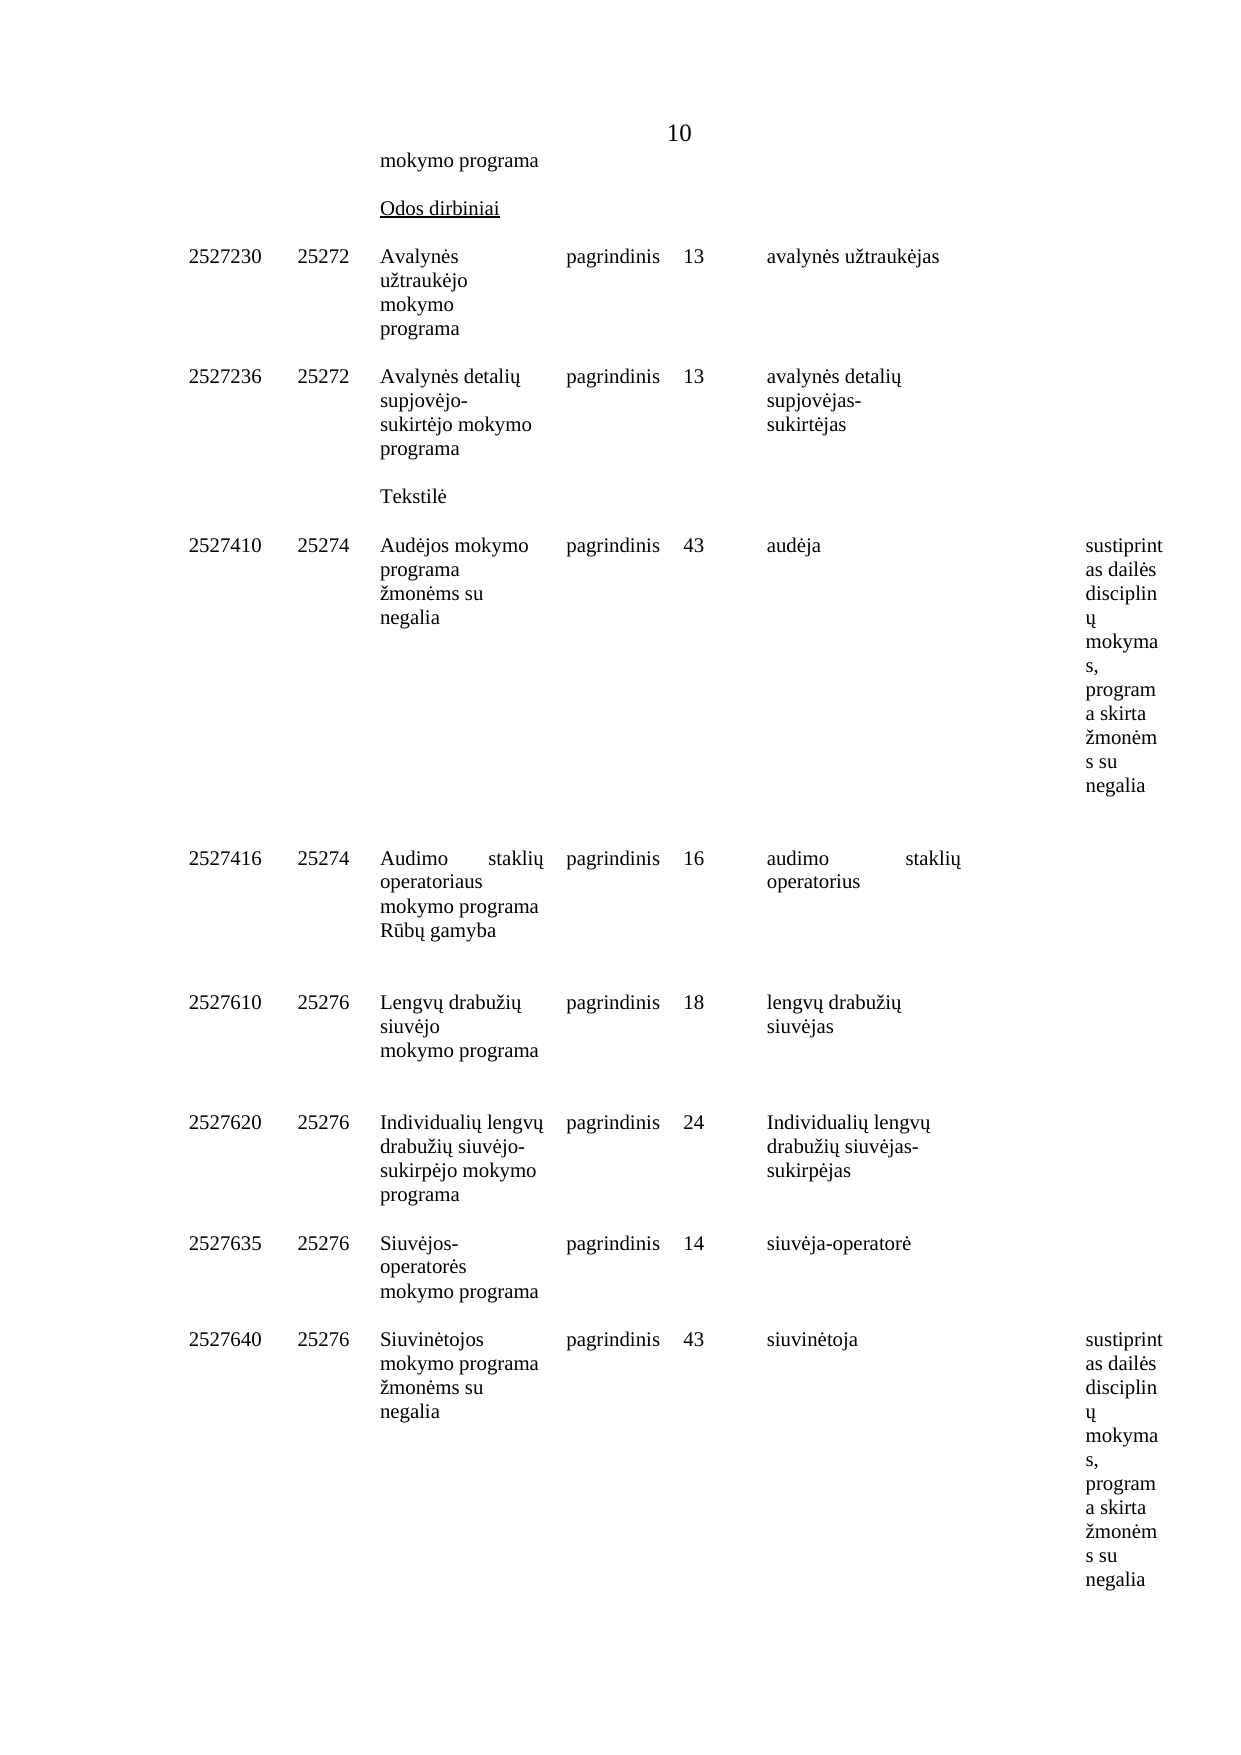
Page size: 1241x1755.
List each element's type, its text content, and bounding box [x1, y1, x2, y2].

table_cell [672, 509, 755, 533]
table_cell [672, 1351, 755, 1375]
table_cell [286, 918, 368, 942]
table_cell [1176, 1423, 1186, 1447]
table_cell programa [369, 316, 555, 340]
table_cell [286, 942, 368, 966]
table_cell [1074, 1206, 1176, 1230]
table_cell [755, 485, 972, 508]
table_cell [177, 581, 286, 629]
table_cell [972, 990, 1074, 1038]
table_cell [672, 797, 755, 821]
table_cell [369, 1447, 555, 1471]
table_cell [177, 485, 286, 508]
table_cell [755, 1447, 972, 1471]
table_cell [672, 821, 755, 845]
table_cell [1074, 485, 1176, 508]
table_cell [177, 629, 286, 653]
table_cell [177, 677, 286, 701]
table_cell [177, 412, 286, 460]
table_cell [972, 533, 1074, 581]
table_cell [755, 172, 972, 196]
table_cell [1074, 942, 1176, 966]
table_cell [755, 148, 972, 172]
table_cell 2527635 [177, 1230, 286, 1254]
table_cell [177, 196, 286, 220]
table_cell [555, 797, 672, 821]
table_cell [369, 340, 555, 364]
table_cell [972, 1351, 1074, 1375]
table_cell [1186, 821, 1204, 845]
table_cell [1176, 1255, 1186, 1303]
table_cell [177, 1206, 286, 1230]
table_cell [972, 821, 1074, 845]
table_cell 25276 [286, 1230, 368, 1254]
table_cell Audėjos mokymo programa [369, 533, 555, 581]
table_cell [177, 1471, 286, 1591]
table_cell [286, 1303, 368, 1327]
table_cell 2527416 [177, 845, 286, 893]
table_cell [1074, 509, 1176, 533]
table_cell 25276 [286, 990, 368, 1038]
table_cell [755, 220, 972, 244]
table_cell [1074, 412, 1176, 460]
table_cell [672, 701, 755, 797]
table_cell [672, 148, 755, 172]
table_cell [369, 220, 555, 244]
table_cell [1176, 1230, 1186, 1254]
table_cell [1176, 1327, 1186, 1351]
table_cell [1176, 244, 1186, 316]
table_cell [1186, 1230, 1204, 1254]
table_cell [177, 1351, 286, 1375]
table_cell [369, 460, 555, 484]
table_cell [972, 340, 1074, 364]
table_cell [755, 1086, 972, 1110]
table_cell [1186, 172, 1204, 196]
table_cell mokymo programa [369, 148, 555, 172]
table_cell [972, 220, 1074, 244]
table_cell [972, 412, 1074, 460]
table_cell [1186, 220, 1204, 244]
table_cell [1176, 172, 1186, 196]
table_cell [369, 942, 555, 966]
table_cell [177, 918, 286, 942]
table_cell Siuvinėtojos mokymo programa žmonėms su negalia [369, 1327, 555, 1423]
table_cell [972, 1447, 1074, 1471]
table_cell pagrindinis [555, 364, 672, 412]
table_cell 2527410 [177, 533, 286, 581]
table_cell [672, 653, 755, 677]
table_cell [177, 797, 286, 821]
table_cell 25272 [286, 364, 368, 412]
table_cell [972, 1230, 1074, 1254]
table_cell [1186, 412, 1204, 460]
table_cell [1074, 797, 1176, 821]
table_cell [177, 460, 286, 484]
table_cell [1074, 364, 1176, 412]
table_cell [672, 1062, 755, 1086]
table_cell Odos dirbiniai [369, 196, 555, 220]
table_cell [972, 1327, 1074, 1351]
table_cell [672, 1038, 755, 1062]
table_cell [1176, 1375, 1186, 1423]
table_cell [177, 1303, 286, 1327]
table_cell [1176, 1447, 1186, 1471]
table_cell [555, 1375, 672, 1423]
table_cell Avalynės detalių supjovėjo- [369, 364, 555, 412]
table_cell [1176, 1086, 1186, 1110]
table_cell [555, 701, 672, 797]
table_cell [555, 196, 672, 220]
table_cell [1186, 1351, 1204, 1375]
table_cell [286, 340, 368, 364]
table_cell [555, 1062, 672, 1086]
table_cell [555, 1206, 672, 1230]
table_cell [672, 1086, 755, 1110]
table_cell [1074, 220, 1176, 244]
table_cell siuvinėtoja [755, 1327, 972, 1351]
table_cell [555, 412, 672, 460]
table_cell [177, 316, 286, 340]
table_cell sustiprintas dailės disciplinų mokymas, programa skirta žmonėms su negalia [1074, 533, 1176, 797]
table_cell [755, 1255, 972, 1303]
table_cell [1186, 942, 1204, 966]
table_cell [1186, 533, 1204, 581]
table_cell pagrindinis [555, 533, 672, 581]
table_cell [286, 1086, 368, 1110]
table_cell [1176, 533, 1186, 581]
table_cell [1186, 653, 1204, 677]
table_cell [1176, 894, 1186, 918]
table_cell [1186, 485, 1204, 508]
table_cell [1186, 1255, 1204, 1303]
table_cell [1176, 942, 1186, 966]
table_cell [286, 316, 368, 340]
table_cell [286, 485, 368, 508]
table_cell [286, 1134, 368, 1206]
table_cell [1176, 1471, 1186, 1591]
table_cell [1176, 629, 1186, 653]
table_cell [177, 942, 286, 966]
table_cell audėja [755, 533, 972, 581]
table_cell [755, 1351, 972, 1375]
table_cell [972, 148, 1074, 172]
table_cell pagrindinis [555, 1110, 672, 1134]
table_cell [972, 1086, 1074, 1110]
table_cell [555, 485, 672, 508]
table_cell [1186, 1110, 1204, 1134]
table_cell [755, 581, 972, 629]
table_cell [555, 1447, 672, 1471]
table_cell 2527640 [177, 1327, 286, 1351]
table_cell [672, 172, 755, 196]
table_cell [555, 581, 672, 629]
table_cell [1074, 316, 1176, 340]
table_cell [555, 629, 672, 653]
table_cell [177, 172, 286, 196]
table_cell [672, 1134, 755, 1206]
table_cell [672, 220, 755, 244]
table_cell [1074, 1255, 1176, 1303]
table_cell 13 [672, 244, 755, 316]
table_cell [972, 894, 1074, 918]
table_cell [369, 629, 555, 653]
table_cell [286, 460, 368, 484]
table_cell 25272 [286, 244, 368, 316]
table_cell [972, 1038, 1074, 1062]
table_cell [755, 1038, 972, 1062]
table_cell [672, 196, 755, 220]
table_cell [1074, 340, 1176, 364]
table_cell [177, 894, 286, 918]
table_cell [286, 412, 368, 460]
table_cell [1186, 918, 1204, 942]
table_cell [1176, 460, 1186, 484]
table_cell [972, 172, 1074, 196]
table_cell Tekstilė [369, 485, 555, 508]
table_cell [755, 653, 972, 677]
table_cell [1074, 966, 1176, 990]
table_cell [555, 894, 672, 918]
table_cell [1074, 148, 1176, 172]
table_cell [672, 316, 755, 340]
table_cell [672, 894, 755, 918]
table_cell [1176, 581, 1186, 629]
table_cell [972, 460, 1074, 484]
table_cell Individualių lengvų drabužių siuvėjo-sukirpėjo mokymo programa [369, 1110, 555, 1206]
table_cell [286, 966, 368, 990]
table_cell [1186, 797, 1204, 821]
table_cell [177, 701, 286, 797]
table_cell [555, 821, 672, 845]
table_cell [672, 677, 755, 701]
table_cell [755, 316, 972, 340]
table_cell [177, 1447, 286, 1471]
table_cell [672, 1255, 755, 1303]
table_cell sukirtėjas [755, 412, 972, 460]
table_cell [1186, 894, 1204, 918]
table_cell [555, 509, 672, 533]
table_cell [555, 316, 672, 340]
table_cell [972, 1375, 1074, 1423]
table_cell [1176, 677, 1186, 701]
table_cell [672, 485, 755, 508]
table_cell [1176, 412, 1186, 460]
table_cell [972, 485, 1074, 508]
table_cell 43 [672, 533, 755, 581]
table_cell [1186, 316, 1204, 340]
table_cell [1186, 990, 1204, 1038]
table_cell [1074, 1062, 1176, 1086]
table_cell [672, 581, 755, 629]
table_cell [755, 677, 972, 701]
table_cell [1186, 1447, 1204, 1471]
table_cell [555, 1086, 672, 1110]
table_cell [369, 1423, 555, 1447]
table_cell pagrindinis [555, 1230, 672, 1254]
table_cell [1176, 821, 1186, 845]
table_cell [1074, 990, 1176, 1038]
table_cell [755, 509, 972, 533]
table_cell [369, 172, 555, 196]
table_cell [755, 1471, 972, 1591]
table_cell [1186, 1375, 1204, 1423]
table_cell [672, 942, 755, 966]
table_cell [286, 1038, 368, 1062]
table_cell Siuvėjos-operatorės mokymo programa [369, 1230, 555, 1303]
table_cell [972, 509, 1074, 533]
table_cell [972, 1471, 1074, 1591]
table_cell [177, 966, 286, 990]
table_cell 14 [672, 1230, 755, 1254]
table_cell [177, 821, 286, 845]
table_cell Audimo staklių operatoriaus [369, 845, 555, 893]
table_cell [1176, 485, 1186, 508]
table_cell [1186, 966, 1204, 990]
table_cell lengvų drabužių siuvėjas [755, 990, 972, 1038]
table_cell [1176, 966, 1186, 990]
table_cell [755, 821, 972, 845]
table_cell [1176, 990, 1186, 1038]
table_cell [672, 1423, 755, 1447]
table_cell [972, 316, 1074, 340]
table_cell [369, 1086, 555, 1110]
table_cell [177, 509, 286, 533]
table_cell [555, 966, 672, 990]
table_cell [177, 340, 286, 364]
table_cell [369, 653, 555, 677]
table_cell [1074, 918, 1176, 942]
table_cell [1074, 1086, 1176, 1110]
table_cell [555, 653, 672, 677]
table_cell mokymo programa [369, 894, 555, 918]
table_cell pagrindinis [555, 990, 672, 1038]
table_cell [972, 677, 1074, 701]
table_cell [555, 148, 672, 172]
table_cell [1176, 918, 1186, 942]
table_cell [286, 581, 368, 629]
table_cell [177, 1134, 286, 1206]
table_cell [672, 1303, 755, 1327]
table_cell [369, 821, 555, 845]
table_cell [1186, 1086, 1204, 1110]
table_cell [555, 1134, 672, 1206]
table_cell 18 [672, 990, 755, 1038]
table_cell [972, 942, 1074, 966]
table_cell [555, 1303, 672, 1327]
table_cell [755, 196, 972, 220]
table_cell [555, 340, 672, 364]
table_cell [1186, 196, 1204, 220]
table_cell [286, 1255, 368, 1303]
table_cell mokymo programa [369, 1038, 555, 1062]
table_cell [1176, 148, 1186, 172]
table_cell [1186, 677, 1204, 701]
table_cell [1074, 244, 1176, 316]
table_cell [555, 942, 672, 966]
table_cell [555, 677, 672, 701]
table_cell [1186, 629, 1204, 653]
table_cell [672, 1375, 755, 1423]
table_cell [555, 1351, 672, 1375]
table_cell [286, 894, 368, 918]
table_cell [755, 1062, 972, 1086]
table_cell [286, 1062, 368, 1086]
table_cell [972, 966, 1074, 990]
table_cell [972, 653, 1074, 677]
table_cell [177, 653, 286, 677]
table_cell siuvėja-operatorė [755, 1230, 972, 1254]
table_cell [286, 1351, 368, 1375]
table_cell [1176, 1038, 1186, 1062]
table_cell [1176, 1303, 1186, 1327]
table_cell [755, 1375, 972, 1423]
table_cell [1186, 460, 1204, 484]
table_cell [755, 460, 972, 484]
table_cell 2527230 [177, 244, 286, 316]
table_cell avalynės detalių supjovėjas- [755, 364, 972, 412]
table_cell [369, 701, 555, 797]
table_cell [1176, 1206, 1186, 1230]
table_cell pagrindinis [555, 244, 672, 316]
table_cell [1186, 1423, 1204, 1447]
table_cell [755, 340, 972, 364]
table_cell [286, 1423, 368, 1447]
table_cell [1074, 1303, 1176, 1327]
table_cell Lengvų drabužių siuvėjo [369, 990, 555, 1038]
table_cell [1176, 316, 1186, 340]
table_cell [672, 1447, 755, 1471]
table_cell Avalynės užtraukėjo mokymo [369, 244, 555, 316]
table_cell [1186, 845, 1204, 893]
table_cell [1074, 196, 1176, 220]
table_cell [286, 677, 368, 701]
table_cell [1074, 1110, 1176, 1134]
table_cell [1186, 244, 1204, 316]
table_cell [1176, 797, 1186, 821]
table_cell [755, 1206, 972, 1230]
table_cell [555, 918, 672, 942]
table_cell [1176, 196, 1186, 220]
table_cell [369, 1303, 555, 1327]
table_cell [286, 1447, 368, 1471]
table_cell Individualių lengvų drabužių siuvėjas-sukirpėjas [755, 1110, 972, 1206]
table_cell [672, 460, 755, 484]
table_cell [369, 1471, 555, 1591]
table_cell [177, 1038, 286, 1062]
table_cell 2527620 [177, 1110, 286, 1134]
table_cell [177, 220, 286, 244]
table_cell [755, 629, 972, 653]
table_cell [1186, 148, 1204, 172]
table_cell [972, 701, 1074, 797]
table_cell [1176, 701, 1186, 797]
table_cell [555, 1471, 672, 1591]
table_cell [1074, 1230, 1176, 1254]
table_cell [755, 1303, 972, 1327]
table_cell [1186, 1327, 1204, 1351]
table_cell [177, 1255, 286, 1303]
table_cell [755, 966, 972, 990]
table_cell [1186, 1303, 1204, 1327]
table_cell [1186, 364, 1204, 412]
table_cell [672, 1206, 755, 1230]
table_cell 25274 [286, 845, 368, 893]
table_cell [755, 797, 972, 821]
table_cell [555, 460, 672, 484]
table_cell [369, 677, 555, 701]
table_cell 16 [672, 845, 755, 893]
table_cell 25276 [286, 1327, 368, 1351]
table_cell [286, 1471, 368, 1591]
table_cell [1176, 1351, 1186, 1375]
table_cell [1176, 845, 1186, 893]
table_cell [1176, 364, 1186, 412]
table_cell [177, 1086, 286, 1110]
table_cell žmonėms su negalia [369, 581, 555, 629]
table_cell [286, 196, 368, 220]
table_cell pagrindinis [555, 845, 672, 893]
table_cell [972, 244, 1074, 316]
table_cell 13 [672, 364, 755, 412]
table_cell [1186, 1134, 1204, 1206]
table_cell [286, 653, 368, 677]
table_cell sukirtėjo mokymo programa [369, 412, 555, 460]
table_cell [286, 629, 368, 653]
table_cell [1074, 1038, 1176, 1062]
table_cell [972, 918, 1074, 942]
table_cell [672, 412, 755, 460]
table_cell [286, 220, 368, 244]
table_cell [755, 894, 972, 918]
table_cell 2527610 [177, 990, 286, 1038]
table_cell [972, 1110, 1074, 1134]
table_cell [286, 509, 368, 533]
table_cell [672, 918, 755, 942]
table_cell [369, 797, 555, 821]
table_cell [1186, 340, 1204, 364]
table_cell [1176, 340, 1186, 364]
table_cell [755, 701, 972, 797]
table_cell [369, 1206, 555, 1230]
table_cell [972, 845, 1074, 893]
table_cell [555, 1255, 672, 1303]
table_cell [286, 172, 368, 196]
table_cell [1176, 1062, 1186, 1086]
table_cell [555, 1423, 672, 1447]
table_cell [755, 942, 972, 966]
table_cell sustiprintas dailės disciplinų mokymas, programa skirta žmonėms su negalia [1074, 1327, 1176, 1591]
table_cell [177, 1375, 286, 1423]
table_cell [1176, 220, 1186, 244]
table_cell [972, 1303, 1074, 1327]
table_cell avalynės užtraukėjas [755, 244, 972, 316]
table_cell [972, 1062, 1074, 1086]
table_cell [672, 629, 755, 653]
table_cell [1176, 1110, 1186, 1134]
table_cell [177, 1062, 286, 1086]
table_cell [672, 966, 755, 990]
table_cell [177, 1423, 286, 1447]
table_cell [1176, 653, 1186, 677]
table_cell [1186, 1062, 1204, 1086]
table_cell audimo staklių operatorius [755, 845, 972, 893]
table_cell [1074, 1134, 1176, 1206]
table_cell [672, 340, 755, 364]
table_cell [972, 364, 1074, 412]
table_cell [1186, 581, 1204, 629]
table_cell [1186, 1471, 1204, 1591]
table_cell [1186, 1038, 1204, 1062]
table_cell [972, 1206, 1074, 1230]
table_cell 2527236 [177, 364, 286, 412]
table_cell [755, 1423, 972, 1447]
table_cell [286, 148, 368, 172]
table_cell [1074, 894, 1176, 918]
table_cell 25276 [286, 1110, 368, 1134]
table_cell [555, 172, 672, 196]
table_cell [1074, 845, 1176, 893]
table_cell [972, 1423, 1074, 1447]
table_cell [1176, 1134, 1186, 1206]
table_cell [369, 966, 555, 990]
table_cell [972, 629, 1074, 653]
table_cell [672, 1471, 755, 1591]
table_cell [1074, 821, 1176, 845]
table_cell pagrindinis [555, 1327, 672, 1351]
table_cell [972, 581, 1074, 629]
table_cell [555, 1038, 672, 1062]
table_cell [369, 509, 555, 533]
table_cell [755, 918, 972, 942]
table_cell [286, 701, 368, 797]
table_cell [286, 821, 368, 845]
table_cell [1074, 172, 1176, 196]
table_cell [1186, 509, 1204, 533]
table_cell [972, 1134, 1074, 1206]
table_cell [1186, 1206, 1204, 1230]
table_cell [1176, 509, 1186, 533]
table_cell 25274 [286, 533, 368, 581]
table_cell [1186, 701, 1204, 797]
table_cell Rūbų gamyba [369, 918, 555, 942]
table_cell [972, 797, 1074, 821]
table_cell [972, 1255, 1074, 1303]
table_cell [369, 1062, 555, 1086]
table_cell [555, 220, 672, 244]
table_cell [286, 1375, 368, 1423]
table_cell [286, 797, 368, 821]
table_cell [1074, 460, 1176, 484]
table_cell 43 [672, 1327, 755, 1351]
table_cell [177, 148, 286, 172]
table_cell [972, 196, 1074, 220]
table_cell 24 [672, 1110, 755, 1134]
table_cell [286, 1206, 368, 1230]
